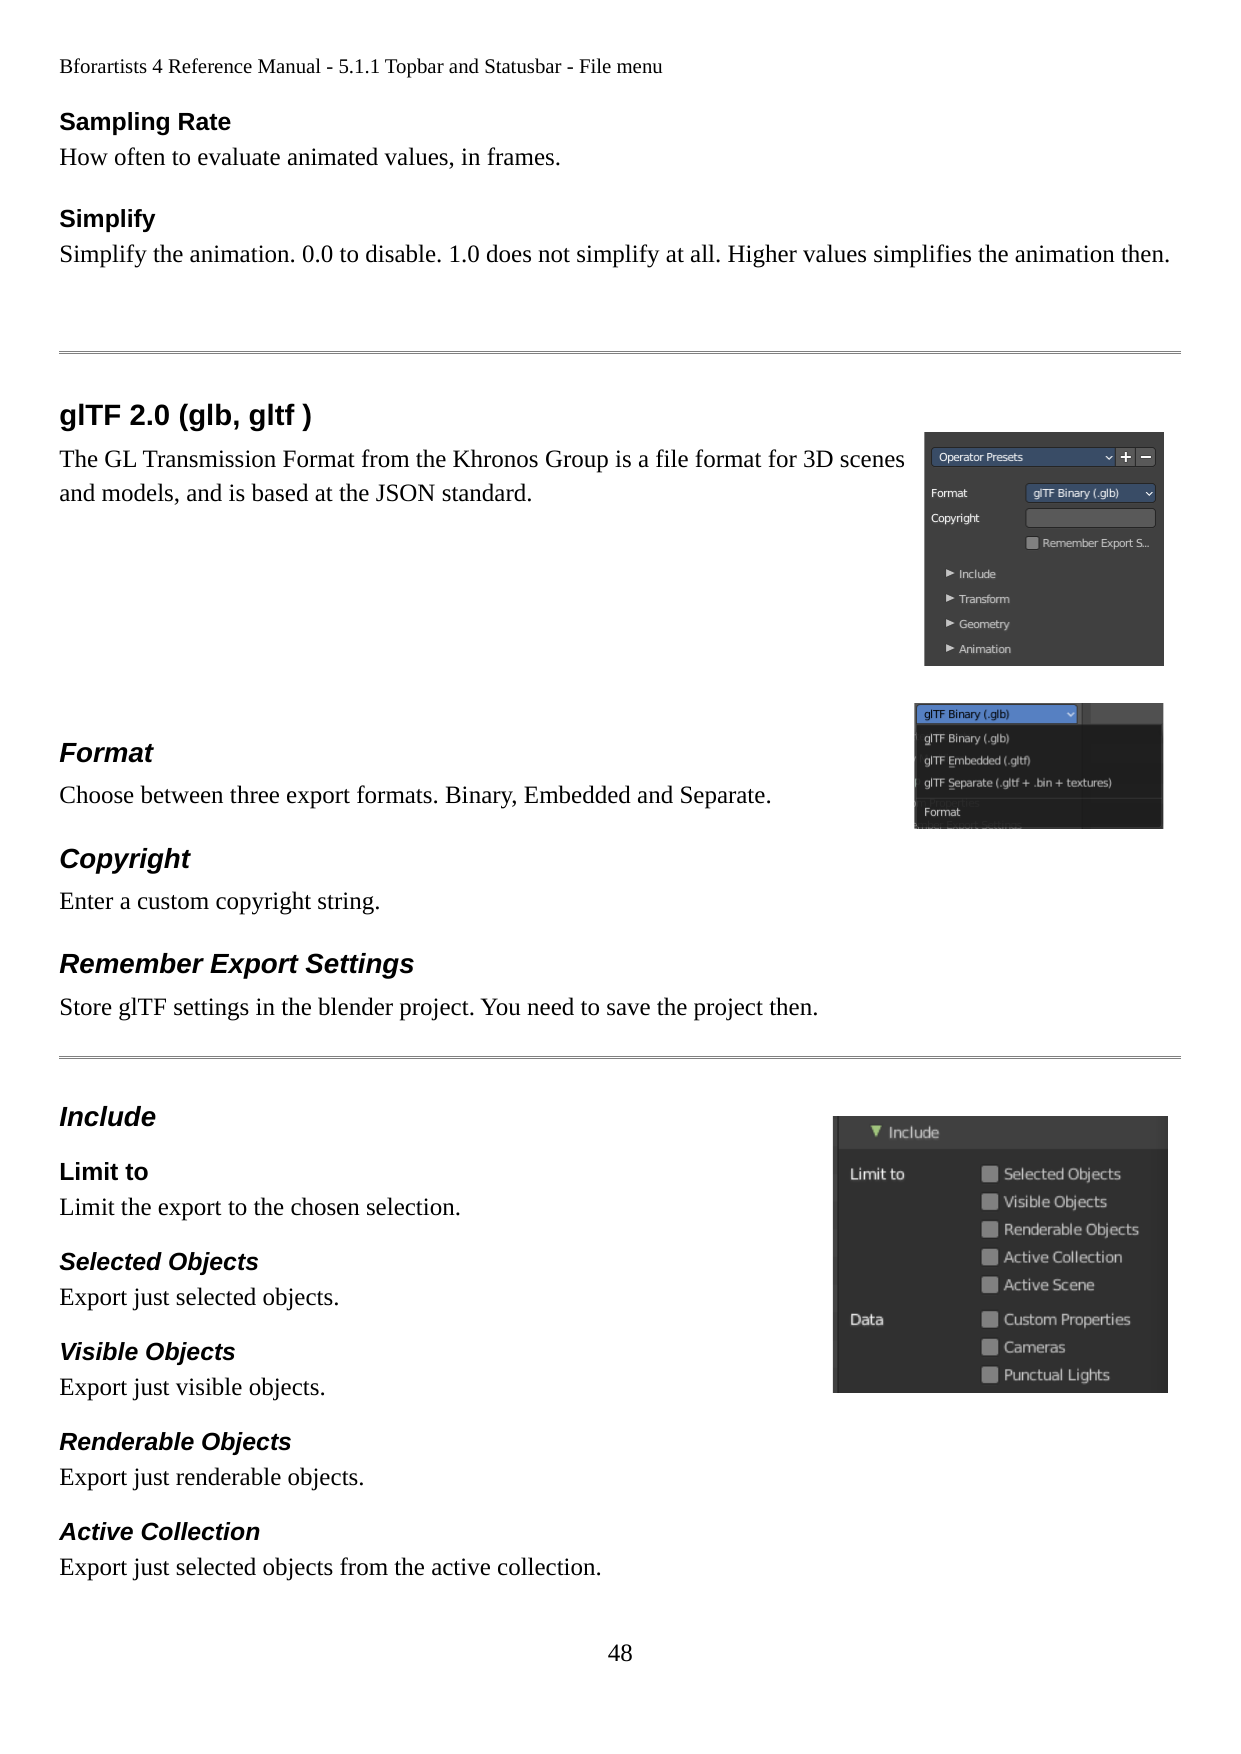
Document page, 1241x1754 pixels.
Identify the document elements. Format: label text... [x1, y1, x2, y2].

subtitle Active Collection [59, 1517, 1181, 1546]
subtitle [1168, 1157, 1181, 1185]
subtitle [1164, 736, 1181, 768]
subtitle Simplify [59, 204, 1181, 232]
subtitle [1168, 1337, 1181, 1366]
subtitle [1168, 1247, 1181, 1276]
picture [914, 703, 1164, 829]
text How often to evaluate animated values, in frames. [59, 142, 1181, 171]
text Simplify the animation. 0.0 to disable. 1.0 does not simplify at all. Higher values simplifies the animation then. [59, 239, 1181, 267]
subtitle glTF 2.0 (glb, gltf ) [59, 397, 1181, 431]
subtitle Limit to [59, 1157, 832, 1185]
text Export just renderable objects. [59, 1462, 1181, 1491]
subtitle Renderable Objects [59, 1427, 1181, 1456]
subtitle Sampling Rate [59, 107, 1181, 136]
text Enter a custom copyright string. [59, 886, 1181, 915]
subtitle Selected Objects [59, 1247, 832, 1276]
subtitle Visible Objects [59, 1337, 832, 1366]
text Limit the export to the chosen selection. [59, 1192, 832, 1220]
text Export just selected objects from the active collection. [59, 1552, 1181, 1581]
text Export just visible objects. [59, 1372, 1181, 1401]
picture [832, 1116, 1168, 1393]
picture [924, 432, 1164, 666]
text Export just selected objects. [59, 1282, 832, 1311]
text Store glTF settings in the blender project. You need to save the project then. [59, 992, 1181, 1021]
subtitle Remember Export Settings [59, 948, 1181, 980]
subtitle Format [59, 736, 914, 768]
subtitle Include [59, 1100, 1181, 1132]
subtitle Copyright [59, 842, 1181, 874]
text Choose between three export formats. Binary, Embedded and Separate. [59, 780, 914, 809]
text The GL Transmission Format from the Khronos Group is a file format for 3D scenes and models, and is based at the JSON standard. [59, 444, 924, 507]
